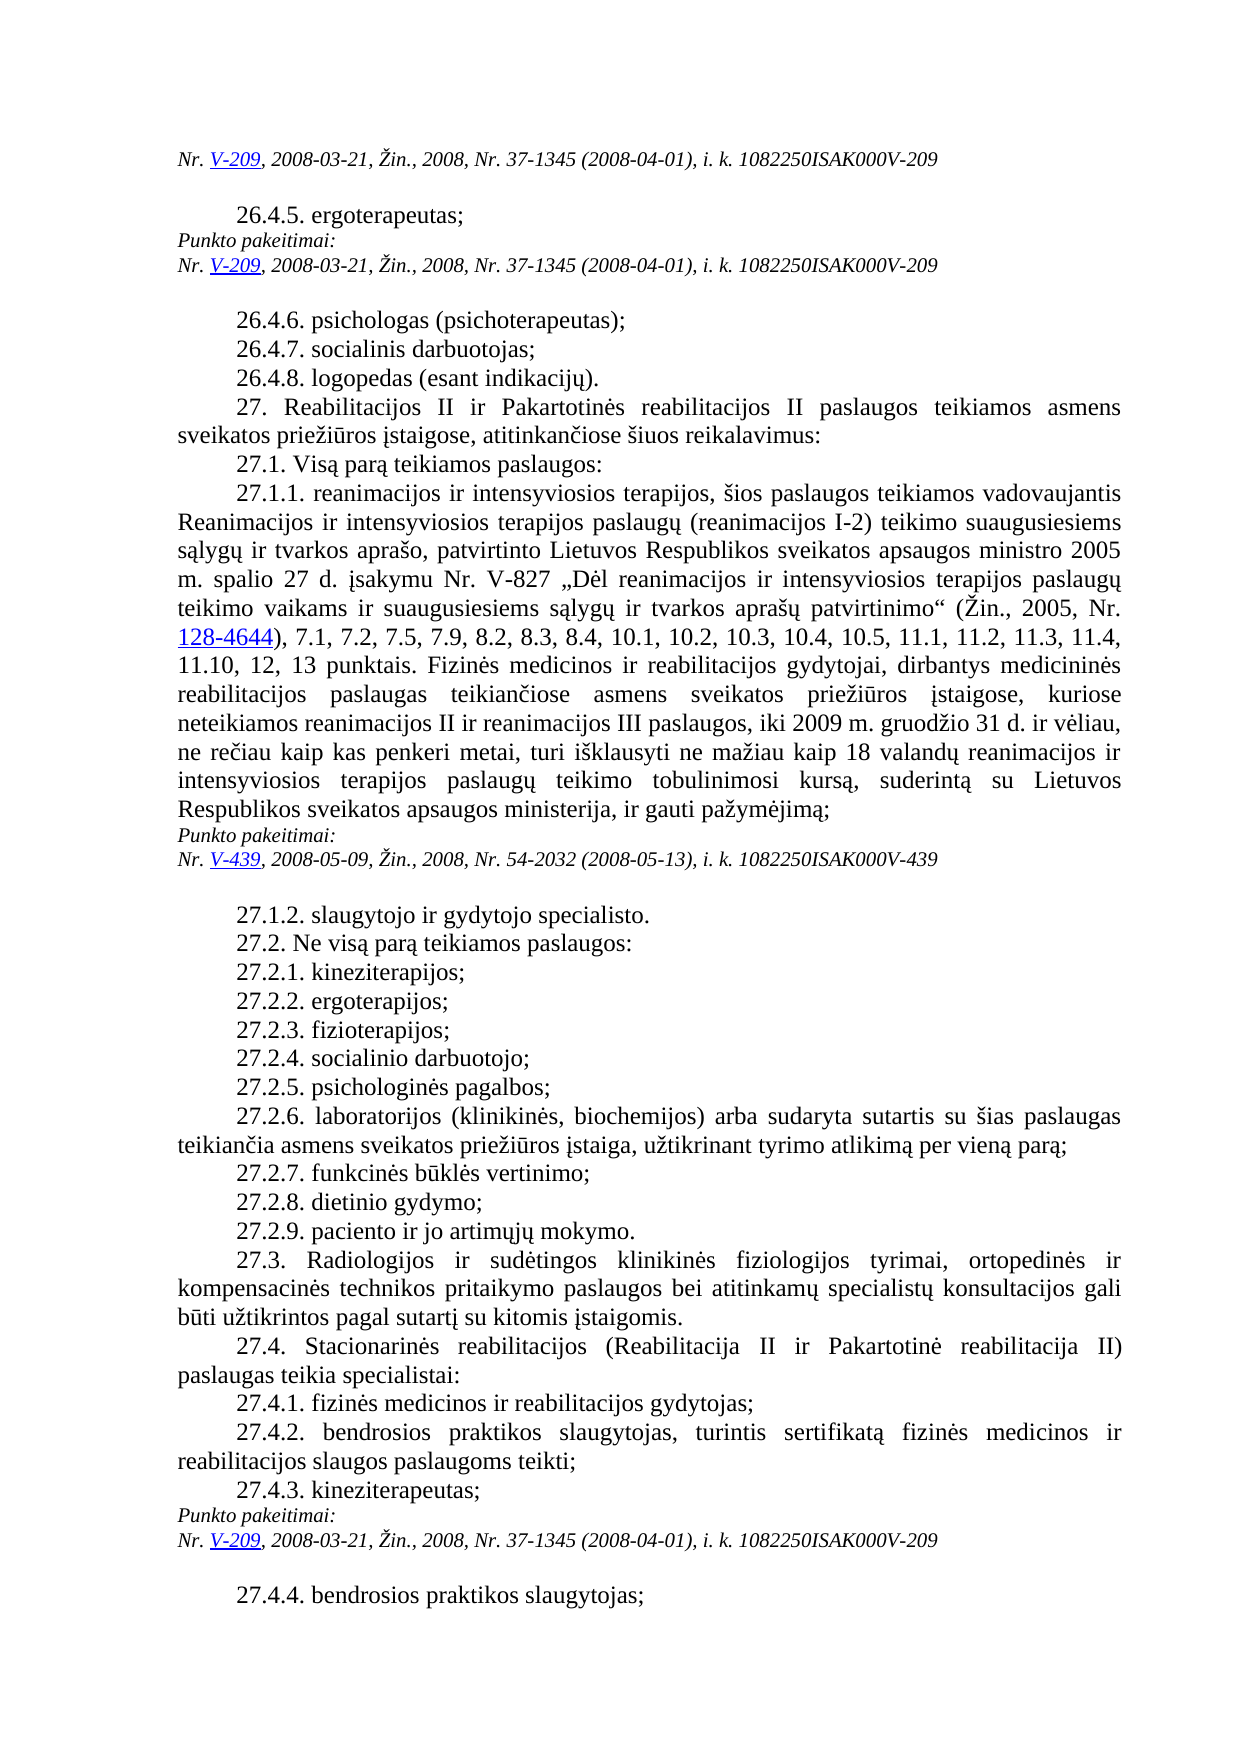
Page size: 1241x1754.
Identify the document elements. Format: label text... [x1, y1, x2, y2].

text 26.4.8. logopedas (esant indikacijų). [177, 363, 1122, 392]
text 27. Reabilitacijos II ir Pakartotinės reabilitacijos II paslaugos teikiamos asmens sveikatos priežiūros įstaigose, atitinkančiose šiuos reikalavimus: [177, 392, 1122, 449]
text 27.2.9. paciento ir jo artimųjų mokymo. [177, 1216, 1122, 1245]
text 26.4.6. psichologas (psichoterapeutas); [177, 305, 1122, 334]
text 27.2.1. kineziterapijos; [177, 957, 1122, 986]
text 27.1. Visą parą teikiamos paslaugos: [177, 449, 1122, 478]
text Punkto pakeitimai: [177, 228, 1122, 252]
text Nr. V-209, 2008-03-21, Žin., 2008, Nr. 37-1345 (2008-04-01), i. k. 1082250ISAK000V-209 [177, 1527, 1122, 1552]
text 27.4.2. bendrosios praktikos slaugytojas, turintis sertifikatą fizinės medicinos ir reabilitacijos slaugos paslaugoms teikti; [177, 1417, 1122, 1475]
text 26.4.7. socialinis darbuotojas; [177, 334, 1122, 363]
text 27.2.8. dietinio gydymo; [177, 1187, 1122, 1216]
text 26.4.5. ergoterapeutas; [177, 200, 1122, 228]
text 27.1.2. slaugytojo ir gydytojo specialisto. [177, 900, 1122, 928]
text 27.2.3. fizioterapijos; [177, 1015, 1122, 1043]
text 27.2.5. psichologinės pagalbos; [177, 1072, 1122, 1101]
text 27.4.1. fizinės medicinos ir reabilitacijos gydytojas; [177, 1388, 1122, 1417]
text Punkto pakeitimai: [177, 1503, 1122, 1527]
text Nr. V-209, 2008-03-21, Žin., 2008, Nr. 37-1345 (2008-04-01), i. k. 1082250ISAK000V-209 [177, 147, 1122, 171]
text 27.4. Stacionarinės reabilitacijos (Reabilitacija ii ir Pakartotinė reabilitacija ii) paslaugas teikia specialistai: [177, 1331, 1122, 1388]
text Nr. V-439, 2008-05-09, Žin., 2008, Nr. 54-2032 (2008-05-13), i. k. 1082250ISAK000V-439 [177, 847, 1122, 871]
text 27.2.2. ergoterapijos; [177, 986, 1122, 1015]
text 27.1.1. reanimacijos ir intensyviosios terapijos, šios paslaugos teikiamos vadovaujantis Reanimacijos ir intensyviosios terapijos paslaugų (reanimacijos I-2) teikimo suaugusiesiems sąlygų ir tvarkos aprašo, patvirtinto Lietuvos Respublikos sveikatos apsaugos ministro 2005 m. spalio 27 d. įsakymu Nr. V-827 „Dėl reanimacijos ir intensyviosios terapijos paslaugų teikimo vaikams ir suaugusiesiems sąlygų ir tvarkos aprašų patvirtinimo“ (Žin., 2005, Nr. 128-4644), 7.1, 7.2, 7.5, 7.9, 8.2, 8.3, 8.4, 10.1, 10.2, 10.3, 10.4, 10.5, 11.1, 11.2, 11.3, 11.4, 11.10, 12, 13 punktais. Fizinės medicinos ir reabilitacijos gydytojai, dirbantys medicininės reabilitacijos paslaugas teikiančiose asmens sveikatos priežiūros įstaigose, kuriose neteikiamos reanimacijos II ir reanimacijos III paslaugos, iki 2009 m. gruodžio 31 d. ir vėliau, ne rečiau kaip kas penkeri metai, turi išklausyti ne mažiau kaip 18 valandų reanimacijos ir intensyviosios terapijos paslaugų teikimo tobulinimosi kursą, suderintą su Lietuvos Respublikos sveikatos apsaugos ministerija, ir gauti pažymėjimą; [177, 478, 1122, 823]
text 27.2.7. funkcinės būklės vertinimo; [177, 1158, 1122, 1187]
text 27.2.6. laboratorijos (klinikinės, biochemijos) arba sudaryta sutartis su šias paslaugas teikiančia asmens sveikatos priežiūros įstaiga, užtikrinant tyrimo atlikimą per vieną parą; [177, 1101, 1122, 1158]
text 27.4.3. kineziterapeutas; [177, 1475, 1122, 1503]
text 27.2. Ne visą parą teikiamos paslaugos: [177, 928, 1122, 957]
text Punkto pakeitimai: [177, 823, 1122, 847]
text Nr. V-209, 2008-03-21, Žin., 2008, Nr. 37-1345 (2008-04-01), i. k. 1082250ISAK000V-209 [177, 252, 1122, 277]
text 27.3. Radiologijos ir sudėtingos klinikinės fiziologijos tyrimai, ortopedinės ir kompensacinės technikos pritaikymo paslaugos bei atitinkamų specialistų konsultacijos gali būti užtikrintos pagal sutartį su kitomis įstaigomis. [177, 1245, 1122, 1331]
text 27.2.4. socialinio darbuotojo; [177, 1043, 1122, 1072]
text 27.4.4. bendrosios praktikos slaugytojas; [177, 1580, 1122, 1609]
